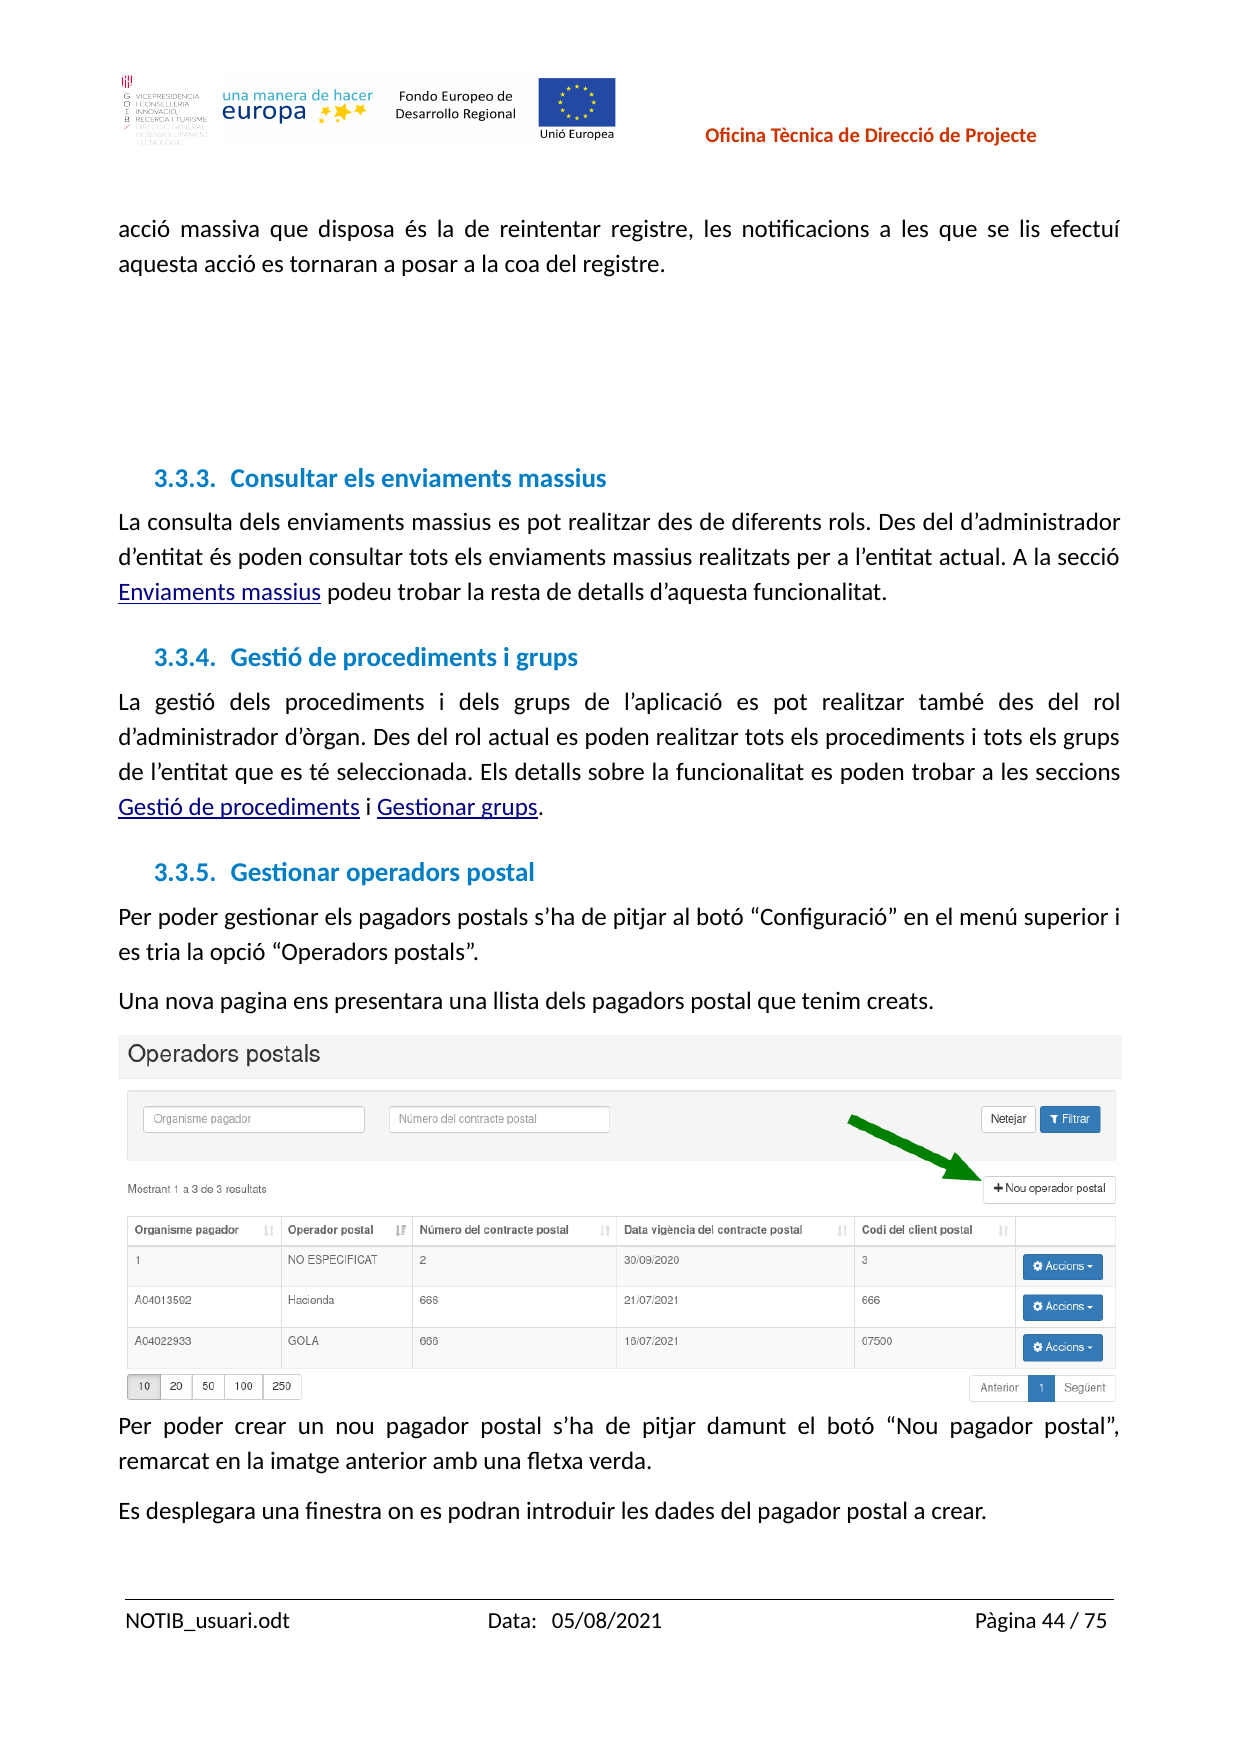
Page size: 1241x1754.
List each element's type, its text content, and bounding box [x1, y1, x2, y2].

subtitle Gestionar operadors postal [153, 855, 1122, 888]
text Una nova pagina ens presentara una llista dels pagadors postal que tenim creats. [118, 985, 1122, 1016]
picture [118, 73, 213, 147]
text Per poder gestionar els pagadors postals s’ha de pitjar al botó “Configuració” en el menú superior i es tria la opció “Operadors postals”. [118, 901, 1122, 966]
text La consulta dels enviaments massius es pot realitzar des de diferents rols. Des del d’administrador d’entitat és poden consultar tots els enviaments massius realitzats per a l’entitat actual. A la secció Enviaments massius podeu trobar la resta de detalls d’aquesta funcionalitat. [118, 506, 1122, 607]
text La gestió dels procediments i dels grups de l’aplicació es pot realitzar també des del rol d’administrador d’òrgan. Des del rol actual es poden realitzar tots els procediments i tots els grups de l’entitat que es té seleccionada. Els detalls sobre la funcionalitat es poden trobar a les seccions Gestió de procediments i Gestionar grups. [118, 686, 1122, 822]
text acció massiva que disposa és la de reintentar registre, les notificacions a les que se lis efectuí aquesta acció es tornaran a posar a la coa del registre. [118, 213, 1122, 278]
subtitle Gestió de procediments i grups [153, 641, 1122, 674]
text Per poder crear un nou pagador postal s’ha de pitjar damunt el botó “Nou pagador postal”, remarcat en la imatge anterior amb una fletxa verda. [118, 1406, 1122, 1476]
subtitle Consultar els enviaments massius [153, 461, 1122, 494]
picture [219, 73, 621, 147]
picture [118, 1035, 1123, 1406]
text Es desplegara una finestra on es podran introduir les dades del pagador postal a crear. [118, 1495, 1122, 1526]
